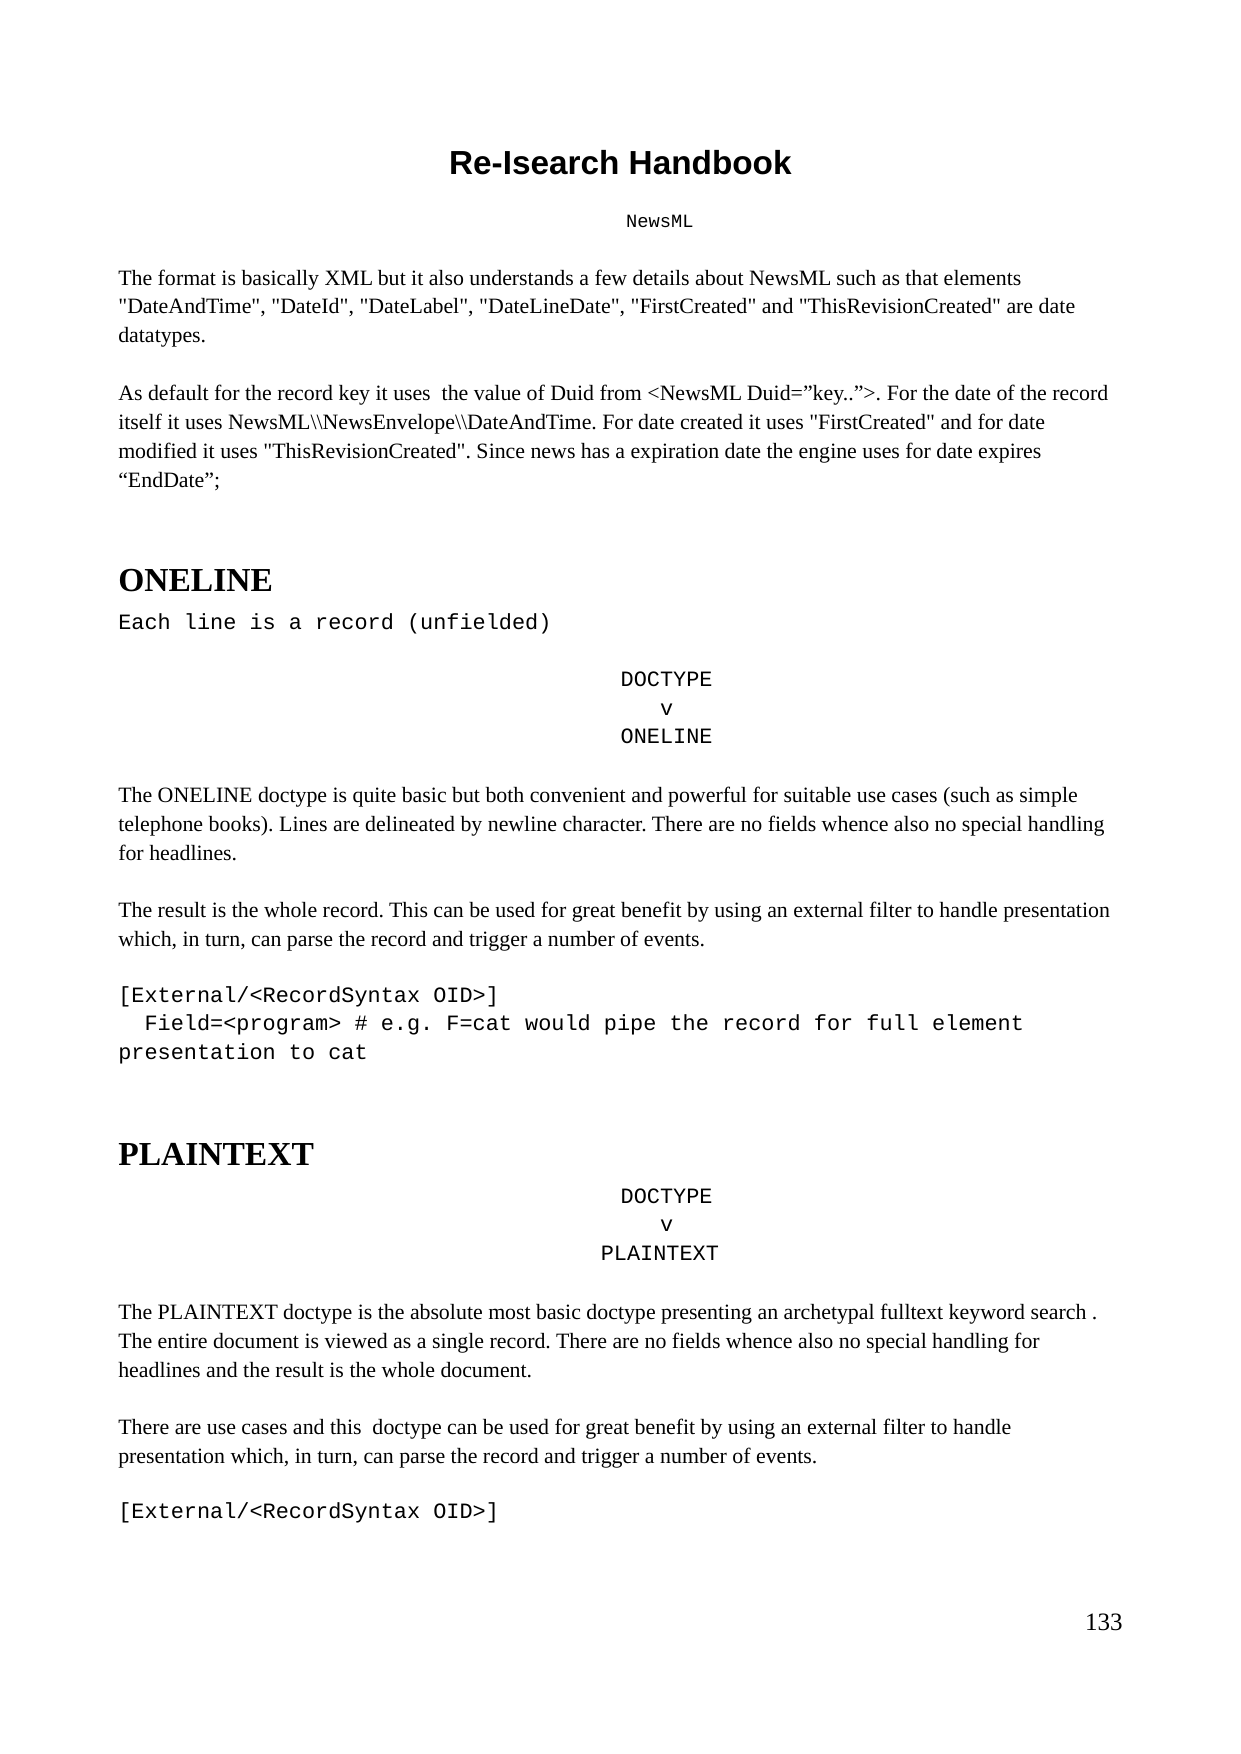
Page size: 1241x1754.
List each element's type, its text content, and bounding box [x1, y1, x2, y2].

text The format is basically XML but it also understands a few details about NewsML such as that elements "DateAndTime", "DateId", "DateLabel", "DateLineDate", "FirstCreated" and "ThisRevisionCreated" are date datatypes. [118, 264, 1122, 348]
subtitle ONELINE [118, 560, 1122, 599]
text Each line is a record (unfielded) [118, 611, 1122, 636]
text DOCTYPE [118, 1185, 1122, 1209]
text ONELINE [118, 725, 1122, 750]
text v [118, 1213, 1122, 1238]
text The PLAINTEXT doctype is the absolute most basic doctype presenting an archetypal fulltext keyword search . The entire document is viewed as a single record. There are no fields whence also no special handling for headlines and the result is the whole document. [118, 1299, 1122, 1382]
text Field=<program> # e.g. F=cat would pipe the record for full element presentation to cat [118, 1012, 1122, 1066]
text The result is the whole record. This can be used for great benefit by using an external filter to handle presentation which, in turn, can parse the record and trigger a number of events. [118, 897, 1122, 952]
text As default for the record key it uses the value of Duid from <NewsML Duid=”key..”>. For the date of the record itself it uses NewsML\\NewsEnvelope\\DateAndTime. For date created it uses "FirstCreated" and for date modified it uses "ThisRevisionCreated". Since news has a expiration date the engine uses for date expires “EndDate”; [118, 380, 1122, 492]
text NewsML [118, 212, 1122, 233]
text [External/<RecordSyntax OID>] [118, 1501, 1122, 1525]
text DOCTYPE [118, 668, 1122, 693]
text The ONELINE doctype is quite basic but both convenient and powerful for suitable use cases (such as simple telephone books). Lines are delineated by newline character. There are no fields whence also no special handling for headlines. [118, 782, 1122, 865]
text [External/<RecordSyntax OID>] [118, 984, 1122, 1009]
subtitle PLAINTEXT [118, 1134, 1122, 1172]
text v [118, 697, 1122, 721]
text PLAINTEXT [118, 1242, 1122, 1266]
text There are use cases and this doctype can be used for great benefit by using an external filter to handle presentation which, in turn, can parse the record and trigger a number of events. [118, 1414, 1122, 1468]
